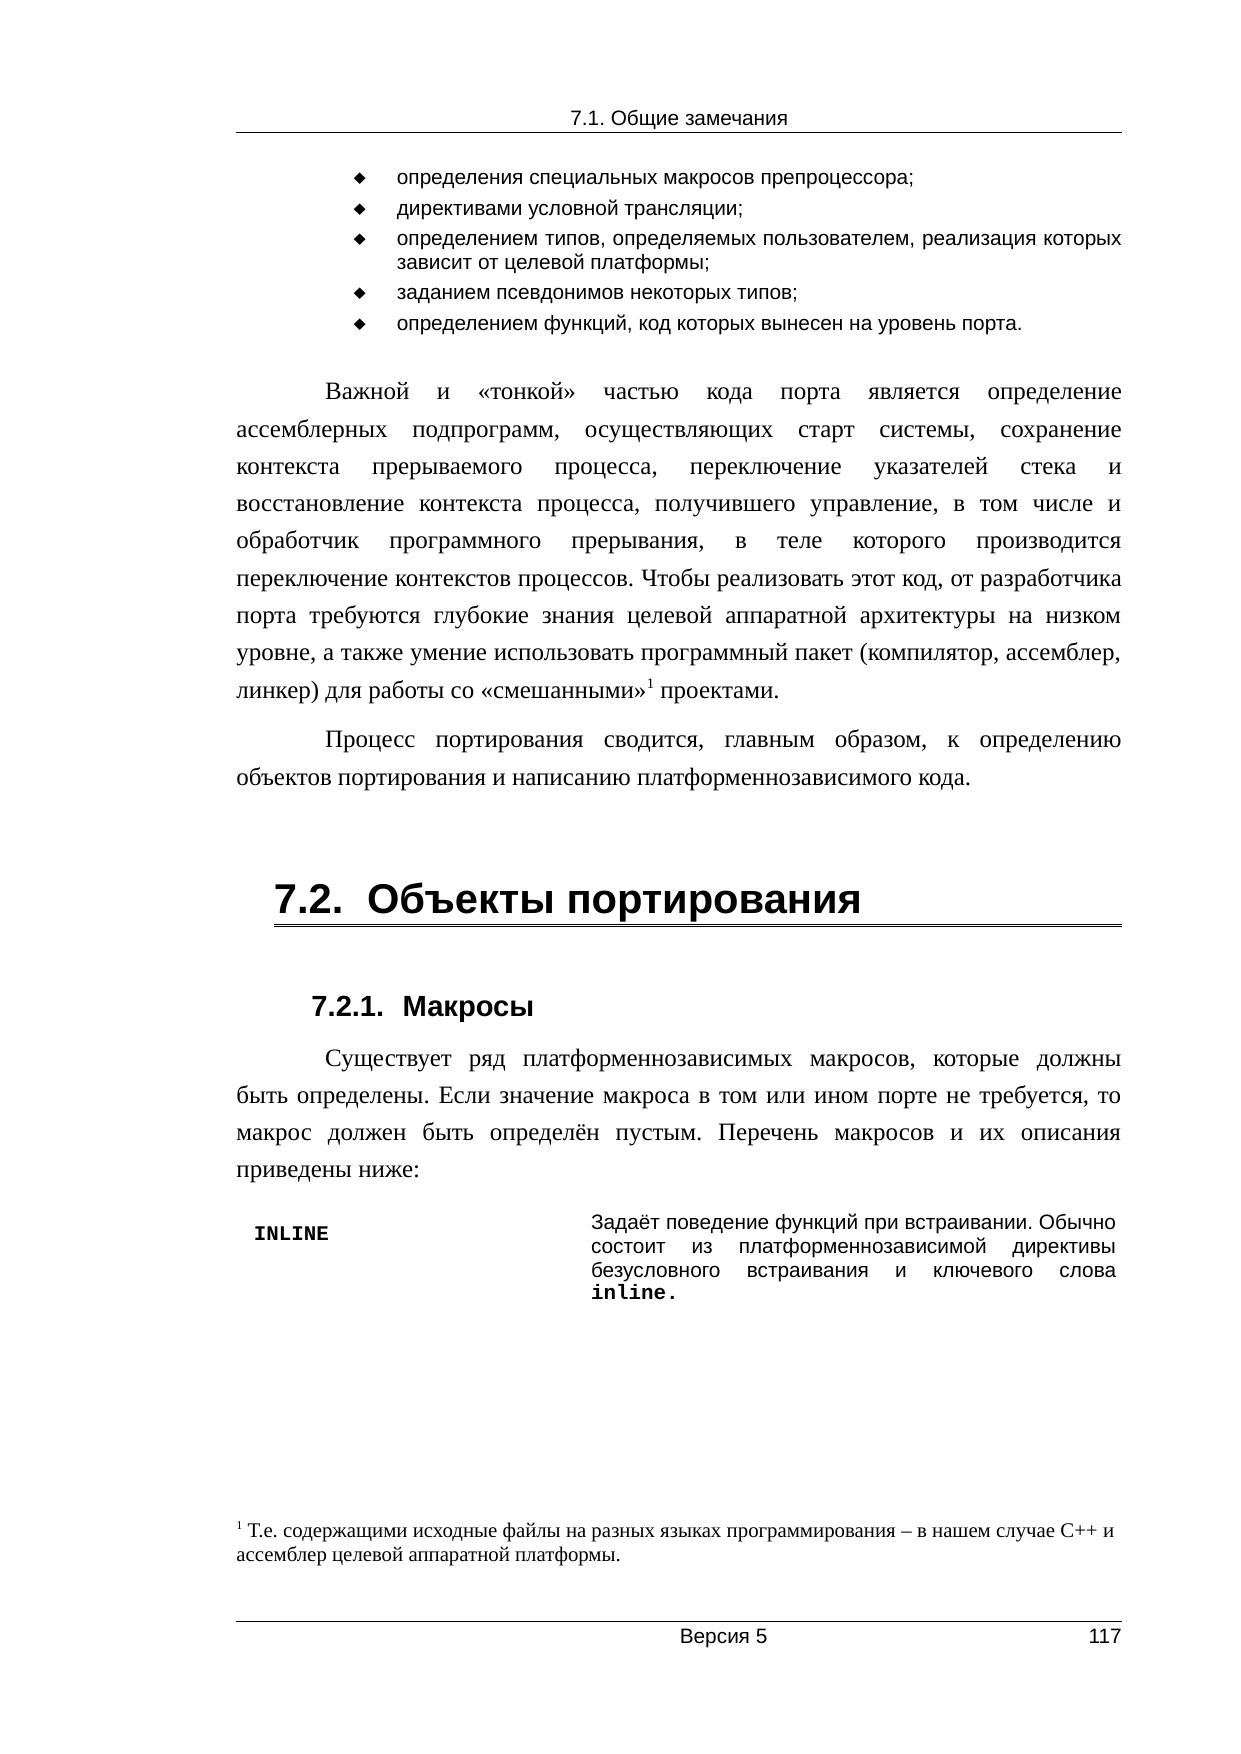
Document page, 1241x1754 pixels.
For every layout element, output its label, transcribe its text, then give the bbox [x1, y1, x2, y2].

list заданием псевдонимов некоторых типов; [354, 280, 1122, 304]
list директивами условной трансляции; [354, 196, 1122, 219]
text Т.е. содержащими исходные файлы на разных языках программирования – в нашем случае С++ и ассемблер целевой аппаратной платформы. [236, 1518, 1122, 1566]
list определения специальных макросов препроцессора; [354, 165, 1122, 189]
list определением типов, определяемых пользователем, реализация которых зависит от целевой платформы; [354, 226, 1122, 274]
text Процесс портирования сводится, главным образом, к определению объектов портирования и написанию платформеннозависимого кода. [236, 724, 1122, 791]
table_header INLINE [236, 1204, 585, 1311]
text Существует ряд платформеннозависимых макросов, которые должны быть определены. Если значение макроса в том или ином порте не требуется, то макрос должен быть определён пустым. Перечень макросов и их описания приведены ниже: [236, 1043, 1122, 1183]
table_header Задаёт поведение функций при встраивании. Обычно состоит из платформеннозависимой директивы безусловного встраивания и ключевого слова in⁠line. [585, 1204, 1122, 1311]
list определением функций, код которых вынесен на уровень порта. [354, 310, 1122, 334]
subtitle Макросы [311, 989, 1004, 1022]
subtitle Объекты портирования [274, 874, 1122, 924]
text Важной и «тонкой» частью кода порта является определение ассемблерных подпрограмм, осуществляющих старт системы, сохранение контекста прерываемого процесса, переключение указателей стека и восстановление контекста процесса, получившего управление, в том числе и обработчик программного прерывания, в теле которого производится переключение контекстов процессов. Чтобы реализовать этот код, от разработчика порта требуются глубокие знания целевой аппаратной архитектуры на низком уровне, а также умение использовать программный пакет (компилятор, ассемблер, линкер) для работы со «смешанными» проектами. [236, 376, 1122, 703]
